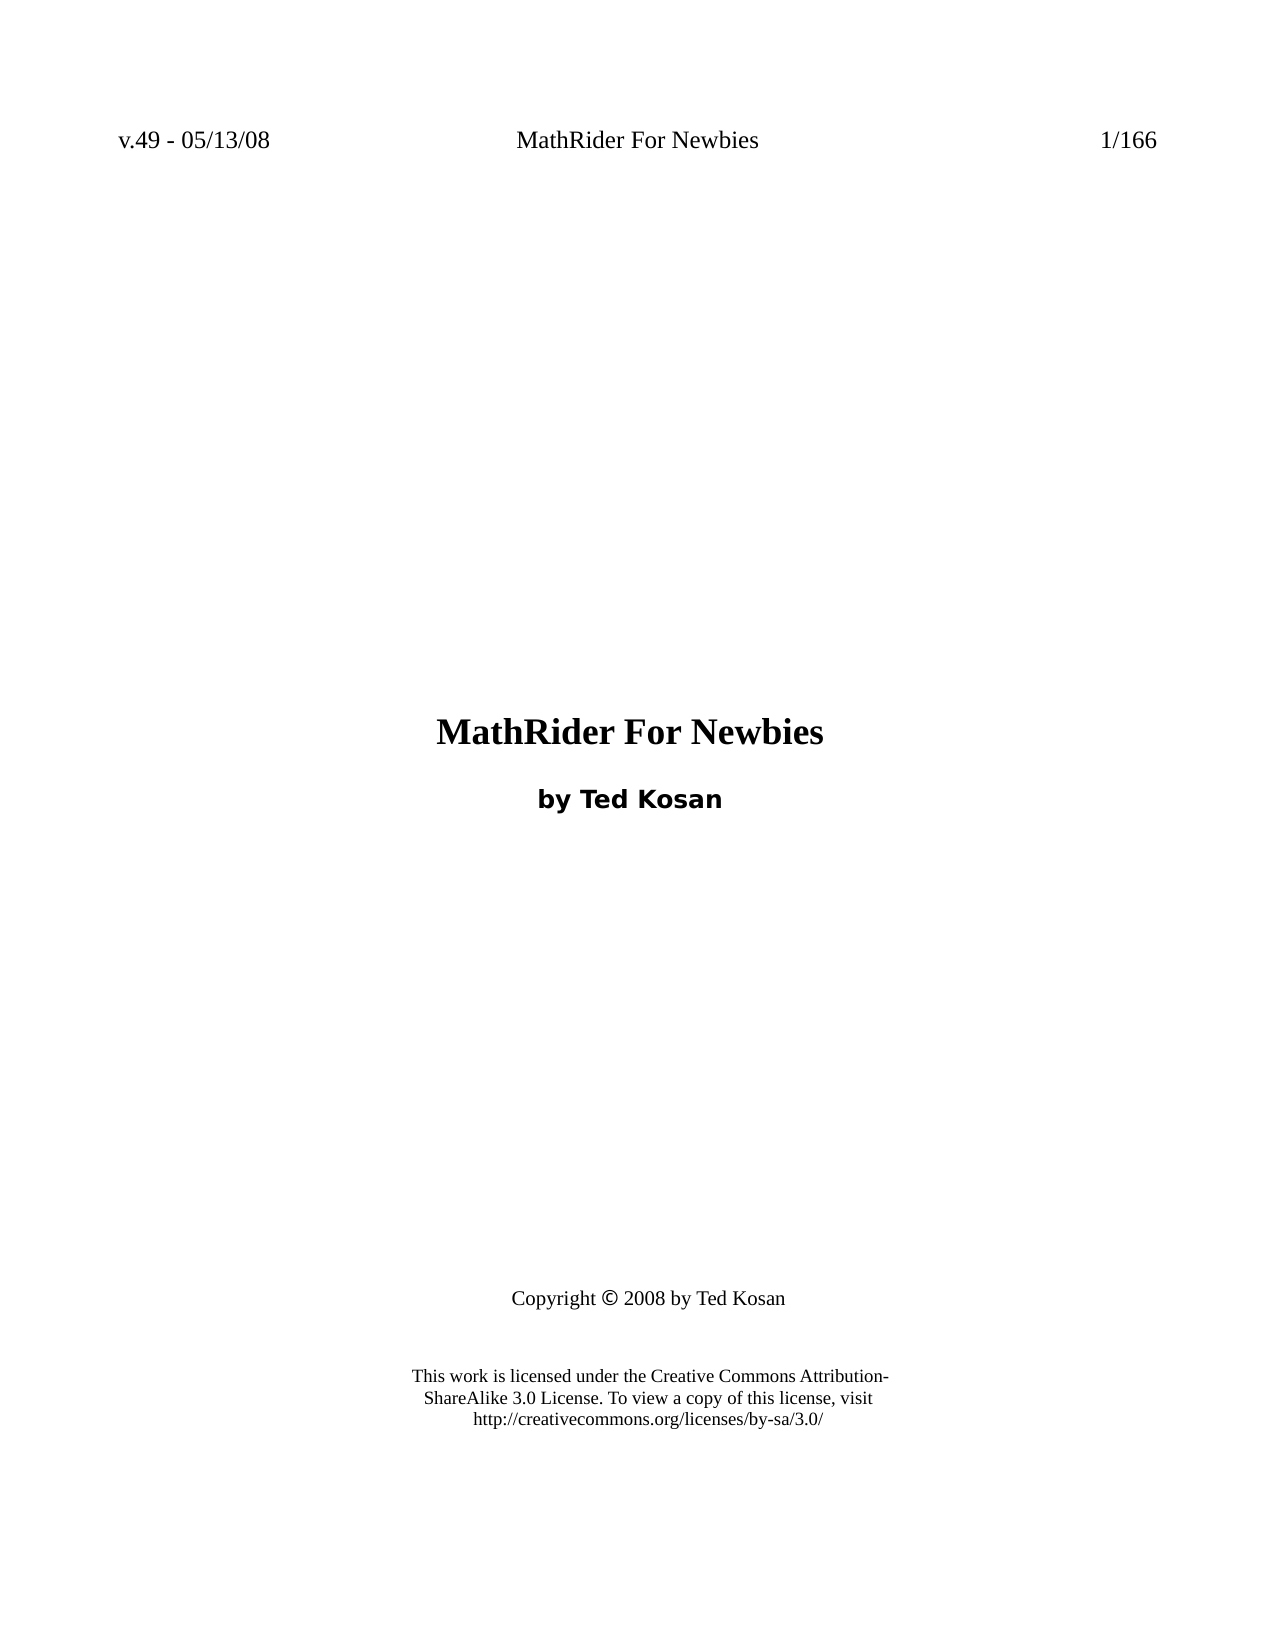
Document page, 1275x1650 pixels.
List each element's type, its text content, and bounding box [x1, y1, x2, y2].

text Copyright © 2008 by Ted Kosan [382, 1283, 915, 1311]
text MathRider For Newbies [427, 710, 832, 753]
text This work is licensed under the Creative Commons Attribution-ShareAlike 3.0 License. To view a copy of this license, visit http://creativecommons.org/licenses/by-sa/3.0/ [382, 1365, 915, 1430]
text by Ted Kosan [427, 785, 832, 814]
